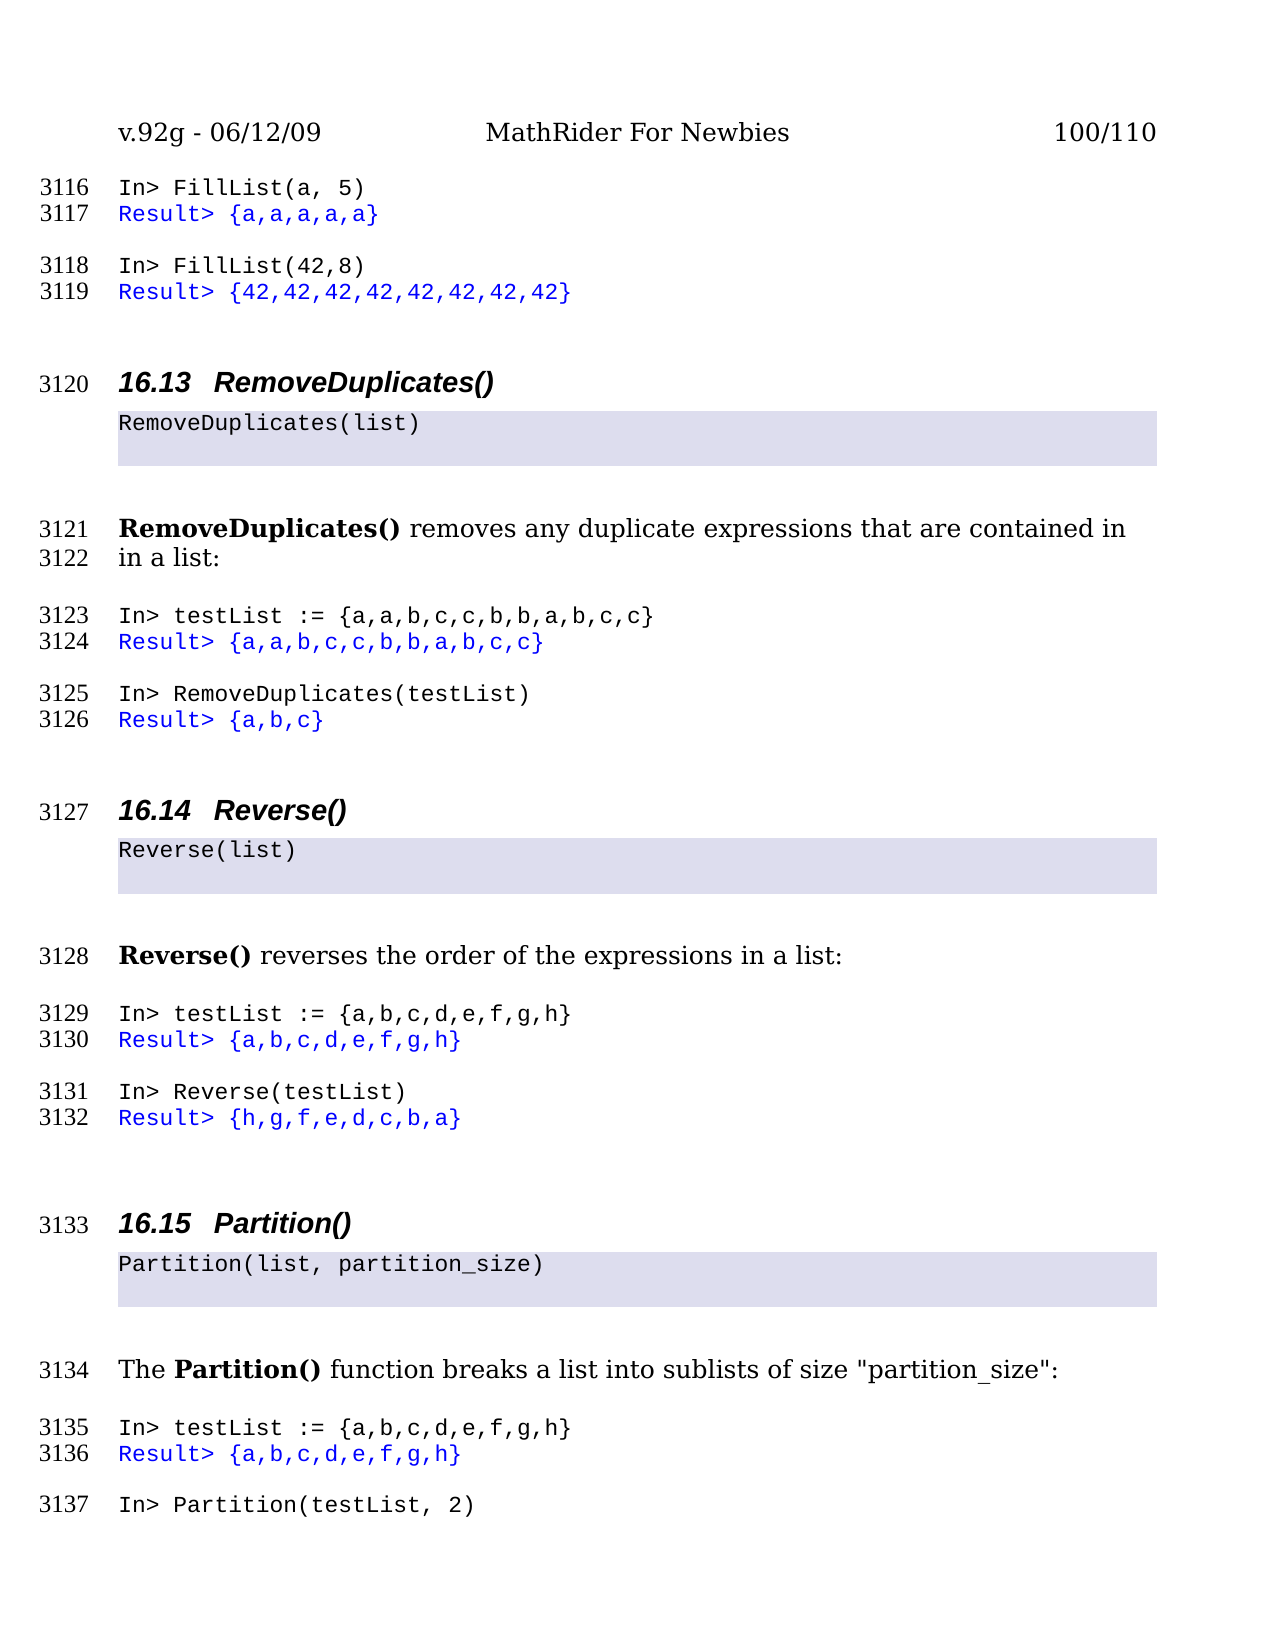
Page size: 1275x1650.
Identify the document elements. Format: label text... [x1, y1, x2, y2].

subtitle Reverse() [118, 793, 1157, 826]
text Result> {a,a,a,a,a} [118, 203, 1157, 229]
subtitle Partition() [118, 1206, 1157, 1240]
text In> RemoveDuplicates(testList) [118, 682, 1157, 708]
text The Partition() function breaks a list into sublists of size "partition_size": [118, 1354, 1157, 1384]
text In> Reverse(testList) [118, 1080, 1157, 1106]
text In> testList := {a,b,c,d,e,f,g,h} [118, 1416, 1157, 1442]
text Result> {a,b,c} [118, 708, 1157, 734]
table_header Partition(list, partition_size) [118, 1252, 1157, 1307]
text Result> {h,g,f,e,d,c,b,a} [118, 1106, 1157, 1132]
text In> FillList(42,8) [118, 254, 1157, 281]
text Reverse() reverses the order of the expressions in a list: [118, 941, 1157, 970]
text In> Partition(testList, 2) [118, 1494, 1157, 1520]
text RemoveDuplicates() removes any duplicate expressions that are contained in in a list: [118, 514, 1157, 572]
text Result> {42,42,42,42,42,42,42,42} [118, 281, 1157, 306]
text Result> {a,b,c,d,e,f,g,h} [118, 1442, 1157, 1468]
text In> FillList(a, 5) [118, 177, 1157, 203]
subtitle RemoveDuplicates() [118, 365, 1157, 399]
text In> testList := {a,a,b,c,c,b,b,a,b,c,c} [118, 604, 1157, 630]
text Result> {a,a,b,c,c,b,b,a,b,c,c} [118, 630, 1157, 656]
table_header Reverse(list) [118, 838, 1157, 894]
table_header RemoveDuplicates(list) [118, 411, 1157, 466]
text In> testList := {a,b,c,d,e,f,g,h} [118, 1002, 1157, 1028]
text Result> {a,b,c,d,e,f,g,h} [118, 1028, 1157, 1054]
